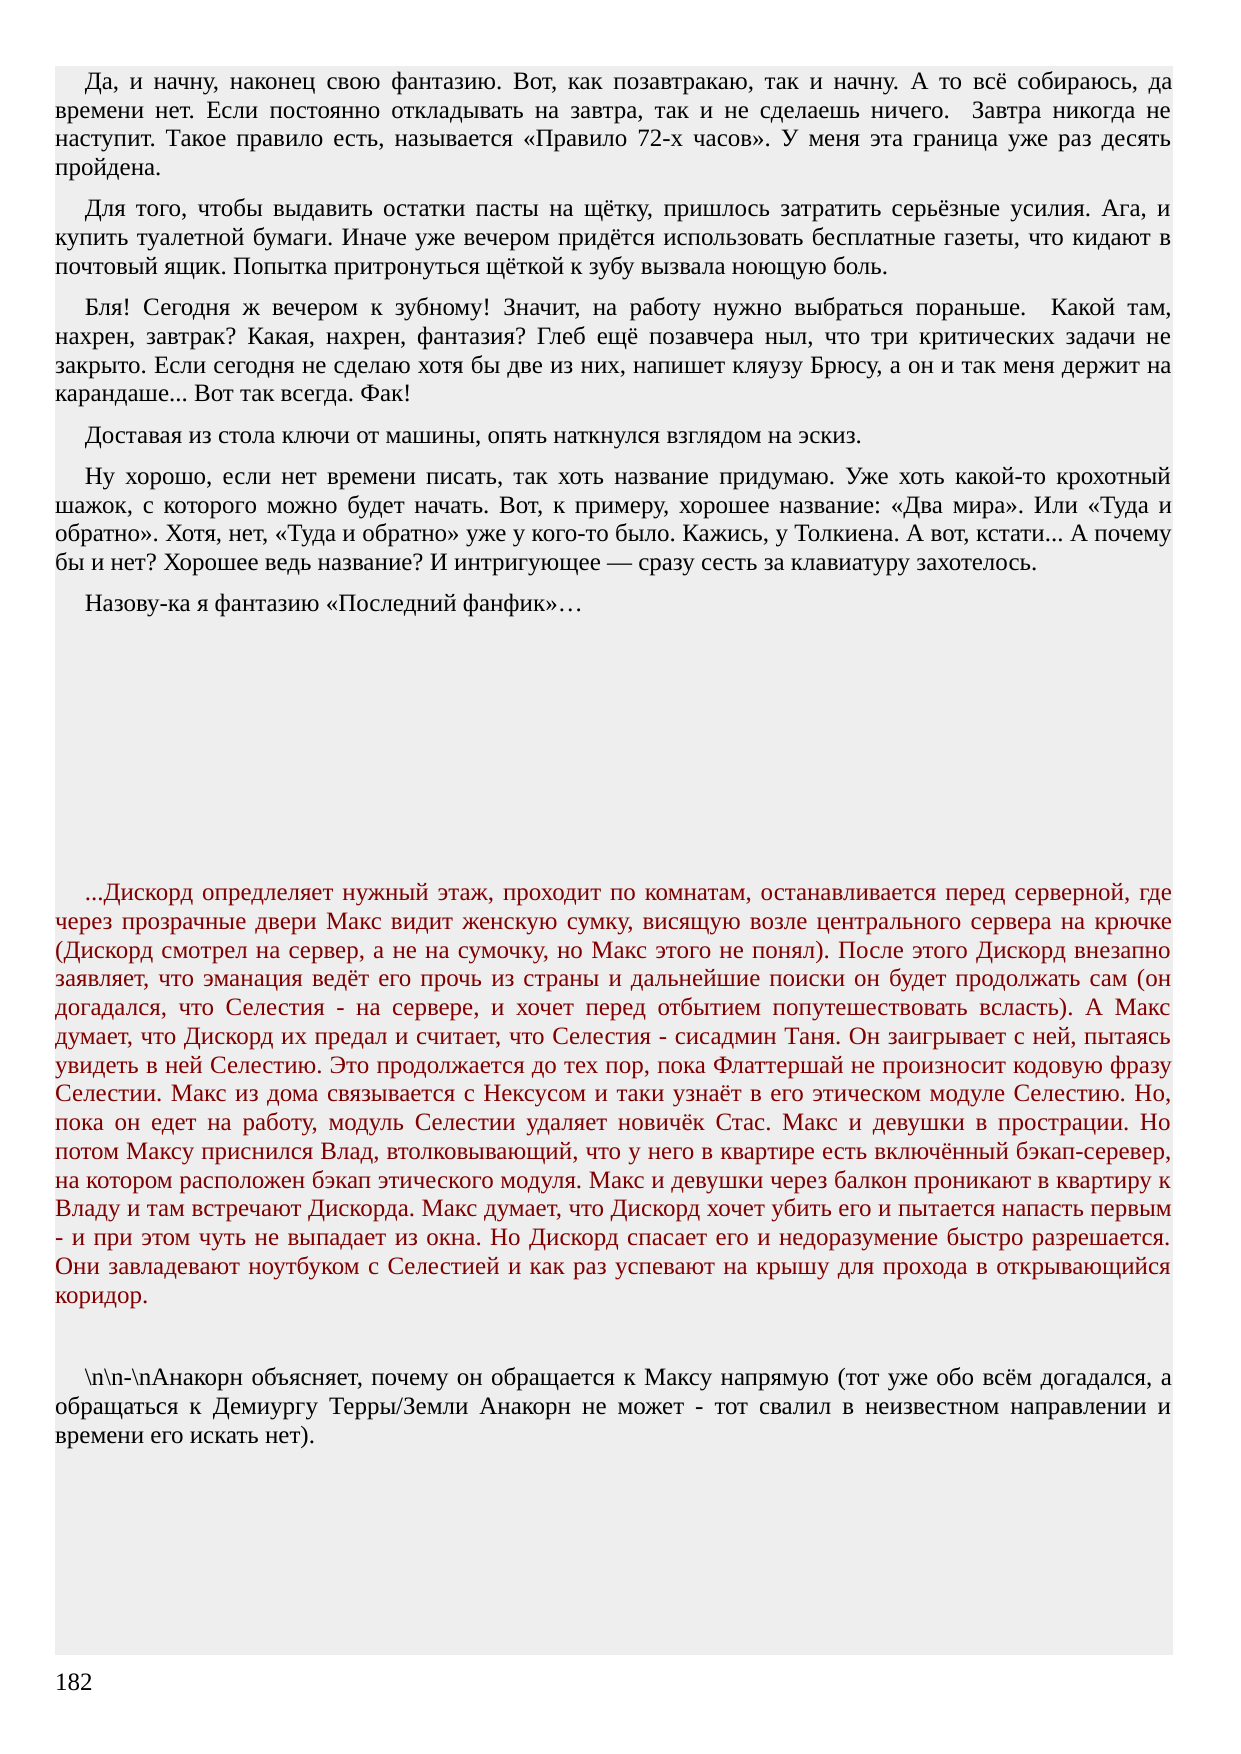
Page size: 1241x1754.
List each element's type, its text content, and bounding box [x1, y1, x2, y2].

text Для того, чтобы выдавить остатки пасты на щётку, пришлось затратить серьёзные усилия. Ага, и купить туалетной бумаги. Иначе уже вечером придётся использовать бесплатные газеты, что кидают в почтовый ящик. Попытка притронуться щёткой к зубу вызвала ноющую боль. [55, 193, 1173, 280]
text Бля! Сегодня ж вечером к зубному! Значит, на работу нужно выбраться пораньше. Какой там, нахрен, завтрак? Какая, нахрен, фантазия? Глеб ещё позавчера ныл, что три критических задачи не закрыто. Если сегодня не сделаю хотя бы две из них, напишет кляузу Брюсу, а он и так меня держит на карандаше... Вот так всегда. Фак! [55, 292, 1173, 407]
text \n\n-\nАнакорн объясняет, почему он обращается к Максу напрямую (тот уже обо всём догадался, а обращаться к Демиургу Терры/Земли Анакорн не может - тот свалил в неизвестном направлении и времени его искать нет). [55, 1362, 1173, 1448]
text Да, и начну, наконец свою фантазию. Вот, как позавтракаю, так и начну. А то всё собираюсь, да времени нет. Если постоянно откладывать на завтра, так и не сделаешь ничего. Завтра никогда не наступит. Такое правило есть, называется «Правило 72-х часов». У меня эта граница уже раз десять пройдена. [55, 66, 1173, 181]
text Назову-ка я фантазию «Последний фанфик»… [55, 588, 1173, 617]
text ...Дискорд опредлеляет нужный этаж, проходит по комнатам, останавливается перед серверной, где через прозрачные двери Макс видит женскую сумку, висящую возле центрального сервера на крючке (Дискорд смотрел на сервер, а не на сумочку, но Макс этого не понял). После этого Дискорд внезапно заявляет, что эманация ведёт его прочь из страны и дальнейшие поиски он будет продолжать сам (он догадался, что Селестия - на сервере, и хочет перед отбытием попутешествовать всласть). А Макс думает, что Дискорд их предал и считает, что Селестия - сисадмин Таня. Он заигрывает с ней, пытаясь увидеть в ней Селестию. Это продолжается до тех пор, пока Флаттершай не произносит кодовую фразу Селестии. Макс из дома связывается с Нексусом и таки узнаёт в его этическом модуле Селестию. Но, пока он едет на работу, модуль Селестии удаляет новичёк Стас. Макс и девушки в прострации. Но потом Максу приснился Влад, втолковывающий, что у него в квартире есть включённый бэкап-серевер, на котором расположен бэкап этического модуля. Макс и девушки через балкон проникают в квартиру к Владу и там встречают Дискорда. Макс думает, что Дискорд хочет убить его и пытается напасть первым - и при этом чуть не выпадает из окна. Но Дискорд спасает его и недоразумение быстро разрешается. Они завладевают ноутбуком с Селестией и как раз успевают на крышу для прохода в открывающийся коридор. [55, 877, 1173, 1308]
text Ну хорошо, если нет времени писать, так хоть название придумаю. Уже хоть какой-то крохотный шажок, с которого можно будет начать. Вот, к примеру, хорошее название: «Два мира». Или «Туда и обратно». Хотя, нет, «Туда и обратно» уже у кого-то было. Кажись, у Толкиена. А вот, кстати... А почему бы и нет? Хорошее ведь название? И интригующее — сразу сесть за клавиатуру захотелось. [55, 461, 1173, 576]
text Доставая из стола ключи от машины, опять наткнулся взглядом на эскиз. [55, 420, 1173, 448]
